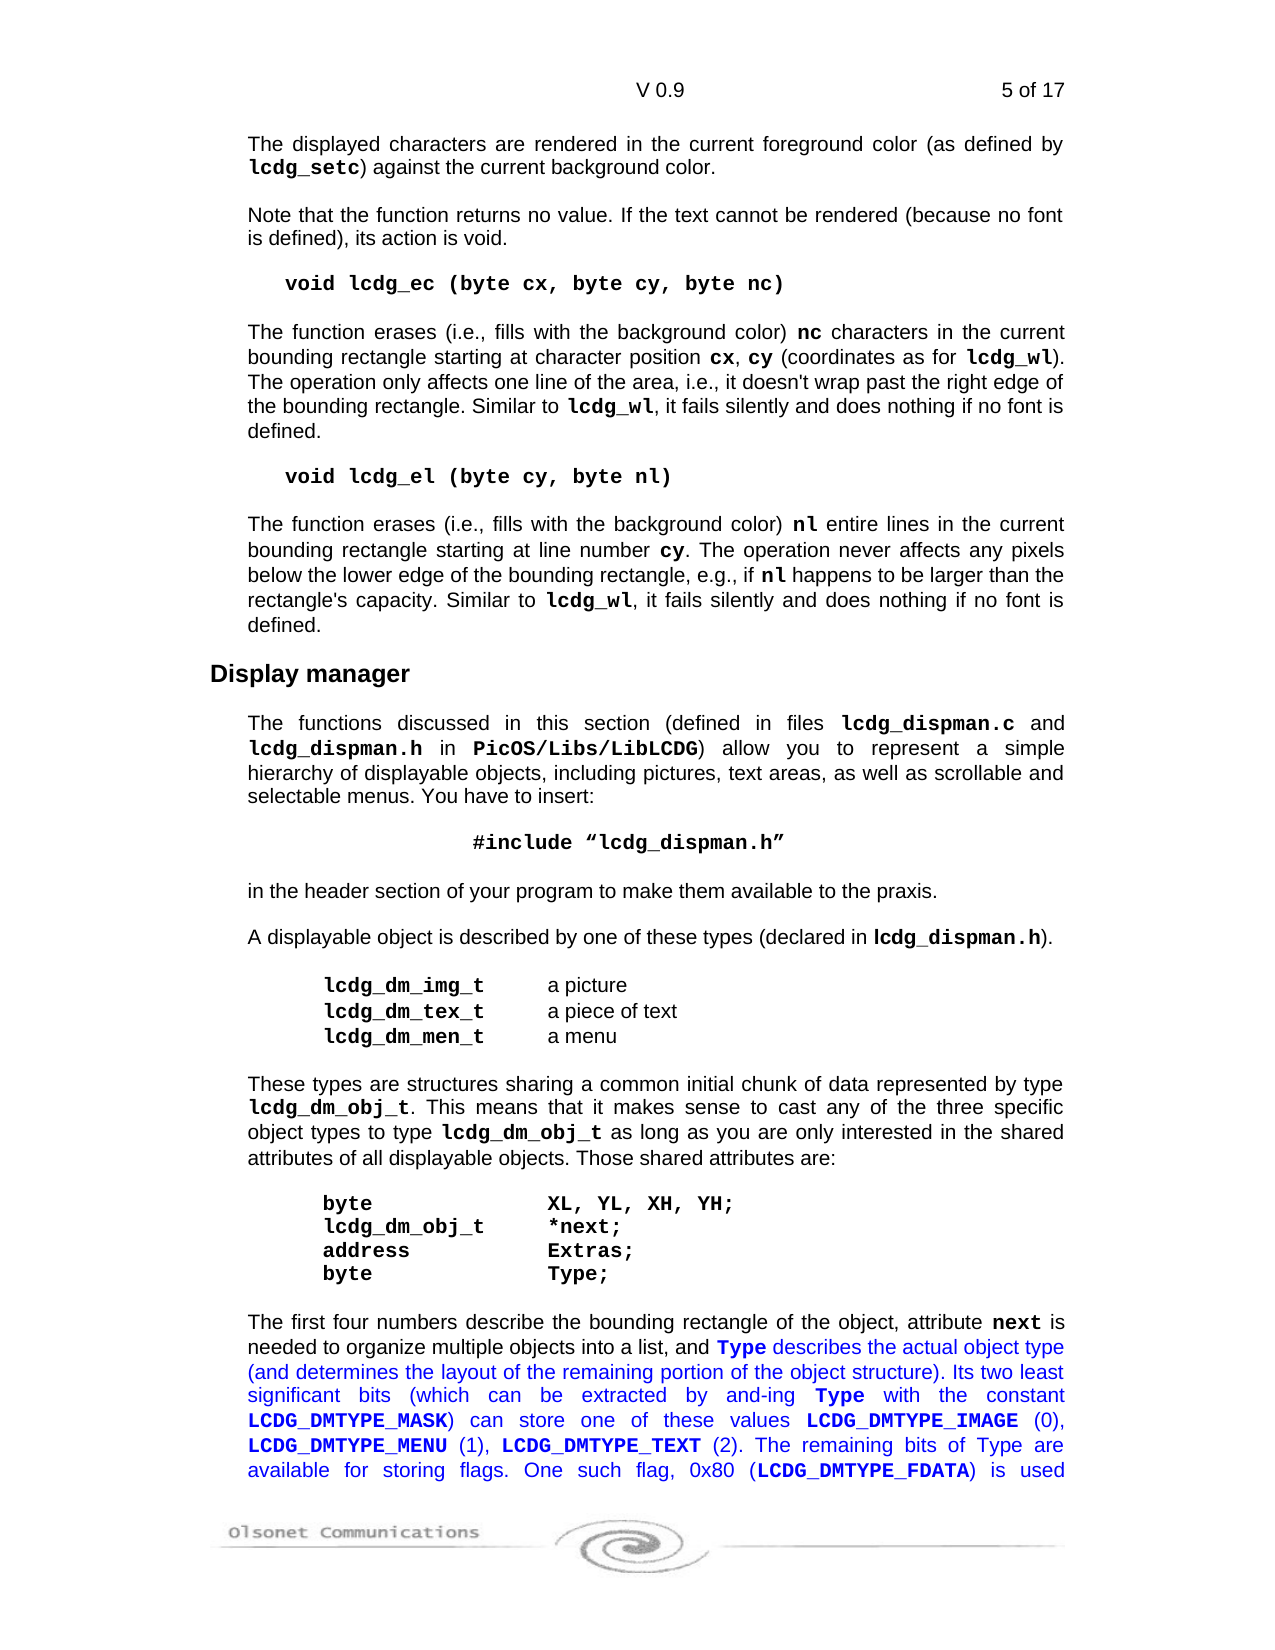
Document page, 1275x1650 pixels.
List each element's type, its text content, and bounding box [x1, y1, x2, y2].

text The functions discussed in this section (defined in files lcdg_dispman.c and lcdg_dispman.h in PicOS/Libs/LibLCDG) allow you to represent a simple hierarchy of displayable objects, including pictures, text areas, as well as scrollable and selectable menus. You have to insert: [247, 711, 1065, 808]
text byte Type; [247, 1263, 1065, 1287]
subtitle Display manager [210, 660, 1065, 688]
text The function erases (i.e., fills with the background color) nl entire lines in the current bounding rectangle starting at line number cy. The operation never affects any pixels below the lower edge of the bounding rectangle, e.g., if nl happens to be larger than the rectangle's capacity. Similar to lcdg_wl, it fails silently and does nothing if no font is defined. [247, 513, 1065, 637]
text #include “lcdg_dispman.h” [247, 831, 1065, 856]
text byte XL, YL, XH, YH; [247, 1192, 1065, 1216]
text The function erases (i.e., fills with the background color) nc characters in the current bounding rectangle starting at character position cx, cy (coordinates as for lcdg_wl). The operation only affects one line of the area, i.e., it doesn't wrap past the right edge of the bounding rectangle. Similar to lcdg_wl, it fails silently and does nothing if no font is defined. [247, 321, 1065, 442]
text A displayable object is described by one of these types (declared in lcdg_dispman.h). [247, 926, 1065, 951]
text lcdg_dm_tex_t a piece of text [247, 999, 1065, 1024]
text The first four numbers describe the bounding rectangle of the object, attribute next is needed to organize multiple objects into a list, and Type describes the actual object type (and determines the layout of the remaining portion of the object structure). Its two least significant bits (which can be extracted by and-ing Type with the constant LCDG_DMTYPE_MASK) can store one of these values LCDG_DMTYPE_IMAGE (0), LCDG_DMTYPE_MENU (1), LCDG_DMTYPE_TEXT (2). The remaining bits of Type are available for storing flags. One such flag, 0x80 (LCDG_DMTYPE_FDATA) is used [247, 1310, 1065, 1484]
text These types are structures sharing a common initial chunk of data represented by type lcdg_dm_obj_t. This means that it makes sense to cast any of the three specific object types to type lcdg_dm_obj_t as long as you are only interested in the shared attributes of all displayable objects. Those shared attributes are: [247, 1073, 1065, 1169]
text address Extras; [247, 1240, 1065, 1263]
text lcdg_dm_img_t a picture [247, 974, 1065, 999]
list void lcdg_ec (byte cx, byte cy, byte nc) [247, 273, 1065, 297]
text Note that the function returns no value. If the text cannot be rendered (because no font is defined), its action is void. [247, 204, 1065, 250]
text lcdg_dm_men_t a menu [247, 1024, 1065, 1049]
text The displayed characters are rendered in the current foreground color (as defined by lcdg_setc) against the current background color. [247, 132, 1065, 181]
text in the header section of your program to make them available to the praxis. [247, 879, 1065, 902]
text lcdg_dm_obj_t *next; [247, 1216, 1065, 1240]
list void lcdg_el (byte cy, byte nl) [247, 466, 1065, 489]
picture [210, 1504, 1065, 1596]
